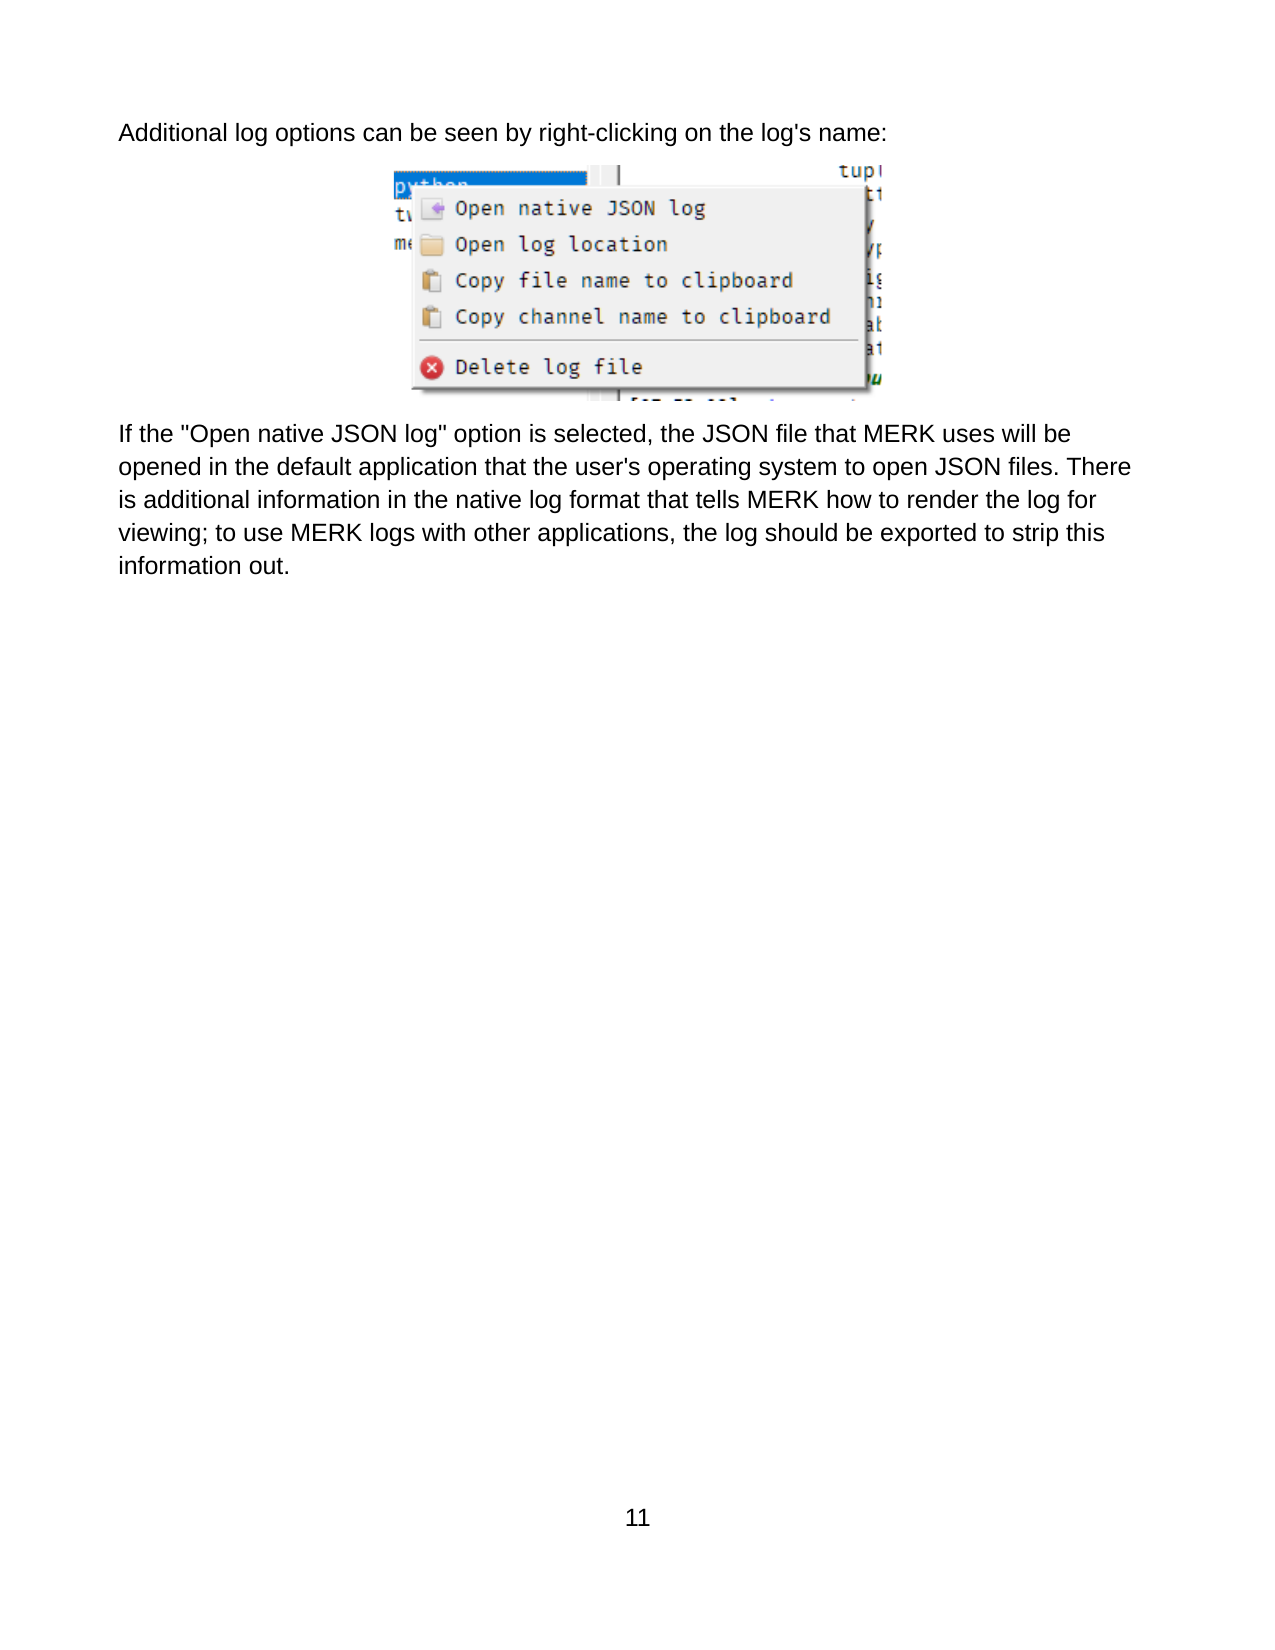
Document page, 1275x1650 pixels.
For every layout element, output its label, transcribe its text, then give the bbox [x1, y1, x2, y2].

text Additional log options can be seen by right-clicking on the log's name: [118, 118, 1157, 147]
picture [393, 165, 882, 401]
text If the "Open native JSON log" option is selected, the JSON file that MERK uses will be opened in the default application that the user's operating system to open JSON files. There is additional information in the native log format that tells MERK how to render the log for viewing; to use MERK logs with other applications, the log should be exported to strip this information out. [118, 419, 1157, 580]
